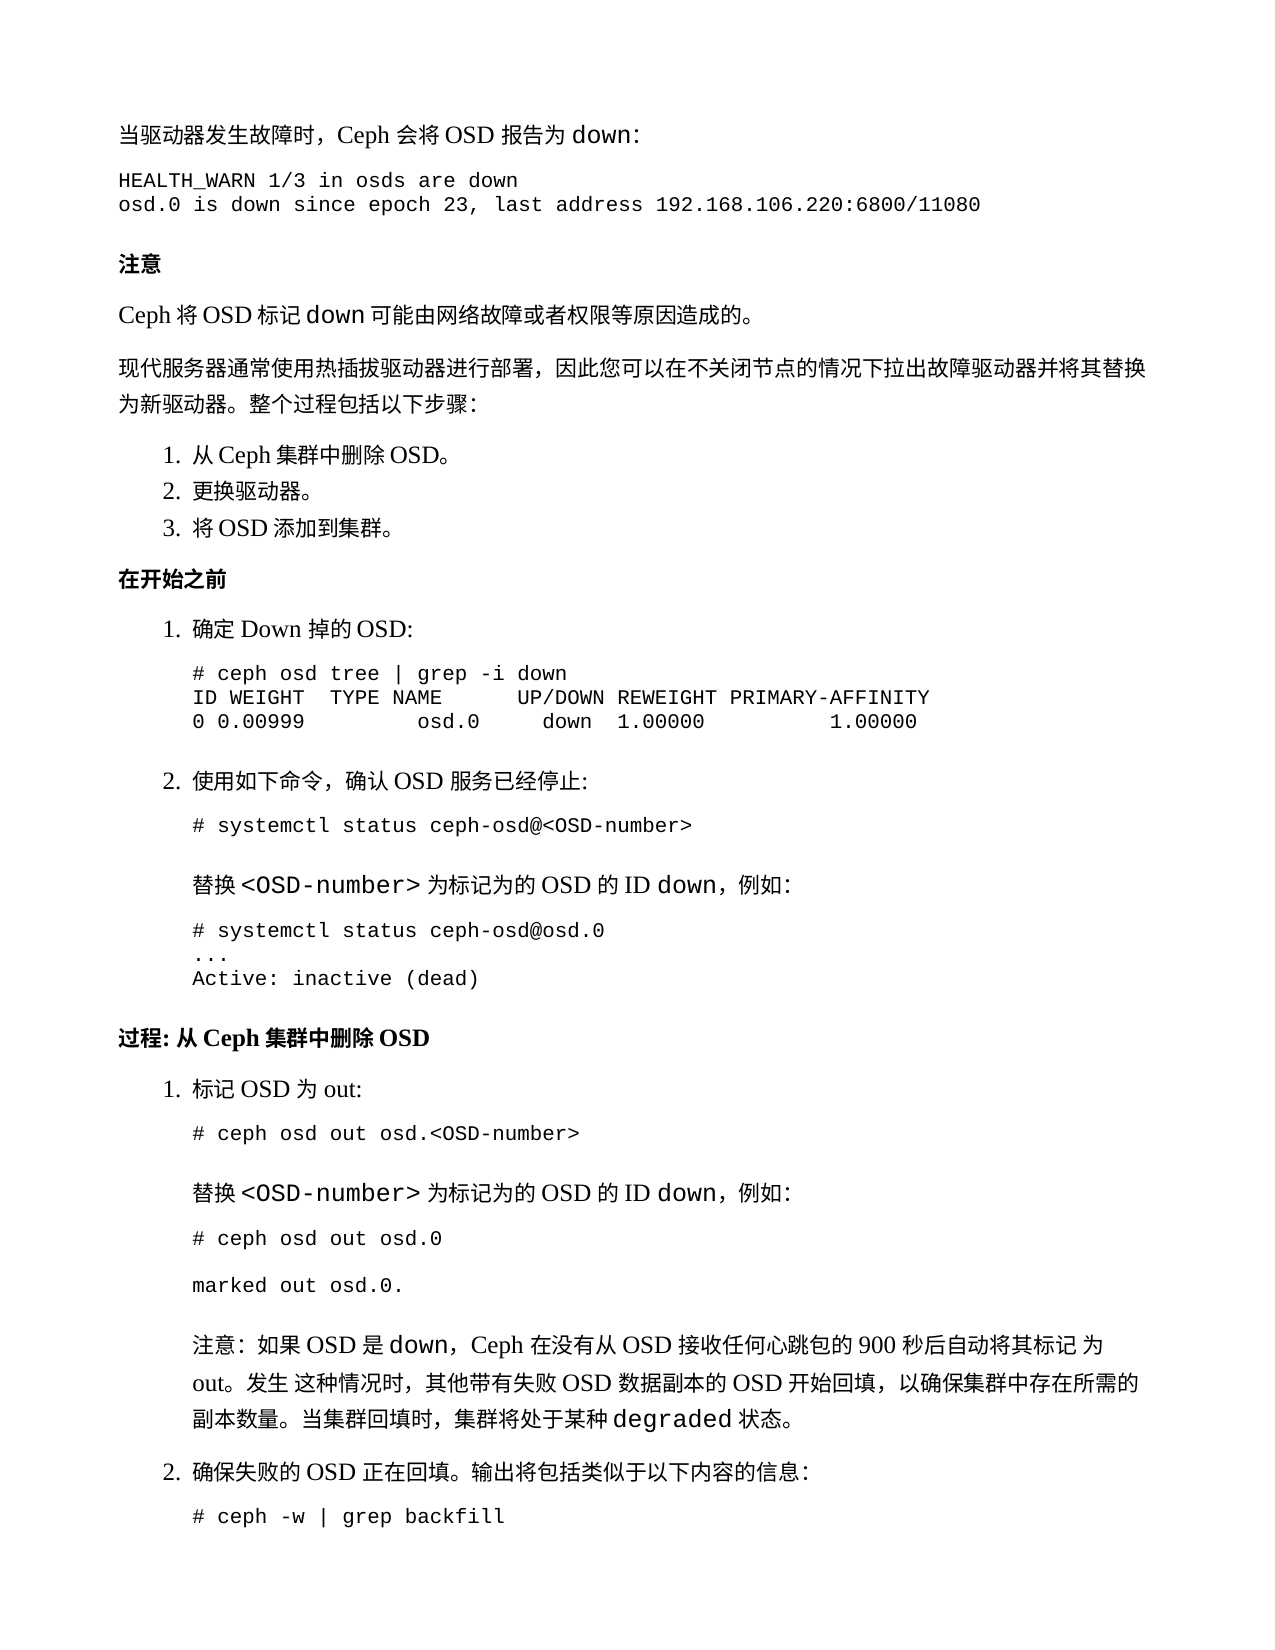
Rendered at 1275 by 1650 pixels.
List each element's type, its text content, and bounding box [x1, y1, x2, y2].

text 在开始之前 [118, 562, 1157, 593]
list 将OSD添加到集群。 [162, 511, 1157, 542]
text 替换 <OSD-number> 为标记为的 OSD 的 ID down，例如： [118, 1176, 1157, 1209]
text 过程: 从Ceph集群中删除OSD [118, 1021, 1157, 1052]
text # ceph osd tree | grep -i down [118, 663, 1157, 687]
list 确保失败的 OSD 正在回填。输出将包括类似于以下内容的信息： [162, 1455, 1157, 1487]
text osd.0 is down since epoch 23, last address 192.168.106.220:6800/11080 [118, 194, 1157, 218]
text # ceph -w | grep backfill [118, 1506, 1157, 1529]
text 注意 [118, 247, 1157, 279]
list 标记 OSD 为 out: [162, 1072, 1157, 1103]
text 现代服务器通常使用热插拔驱动器进行部署，因此您可以在不关闭节点的情况下拉出故障驱动器并将其替换为新驱动器。整个过程包括以下步骤： [118, 351, 1157, 419]
text 当驱动器发生故障时，Ceph 会将 OSD 报告为 down： [118, 118, 1157, 151]
text # systemctl status ceph-osd@osd.0 [118, 920, 1157, 944]
text 0 0.00999 osd.0 down 1.00000 1.00000 [118, 711, 1157, 734]
text # systemctl status ceph-osd@<OSD-number> [118, 815, 1157, 838]
text Ceph将OSD标记down可能由网络故障或者权限等原因造成的。 [118, 298, 1157, 331]
text 注意：如果 OSD 是down，Ceph 在没有从 OSD 接收任何心跳包的 900 秒后自动将其标记 为 out。发生 这种情况时，其他带有失败 OSD 数据副本的 OSD 开始回填，以确保集群中存在所需的 副本数量。当集群回填时，集群将处于某种 degraded 状态。 [118, 1328, 1157, 1435]
text 替换 <OSD-number> 为标记为的 OSD 的 ID down，例如： [118, 868, 1157, 901]
text marked out osd.0. [118, 1275, 1157, 1299]
list 确定 Down 掉的 OSD: [162, 612, 1157, 644]
text ... [118, 944, 1157, 968]
text ID WEIGHT TYPE NAME UP/DOWN REWEIGHT PRIMARY-AFFINITY [118, 687, 1157, 711]
list 使用如下命令，确认 OSD 服务已经停止: [162, 764, 1157, 796]
text # ceph osd out osd.<OSD-number> [118, 1123, 1157, 1146]
text HEALTH_WARN 1/3 in osds are down [118, 171, 1157, 194]
list 从Ceph集群中删除OSD。 [162, 438, 1157, 469]
text Active: inactive (dead) [118, 968, 1157, 991]
text # ceph osd out osd.0 [118, 1228, 1157, 1252]
list 更换驱动器。 [162, 474, 1157, 506]
